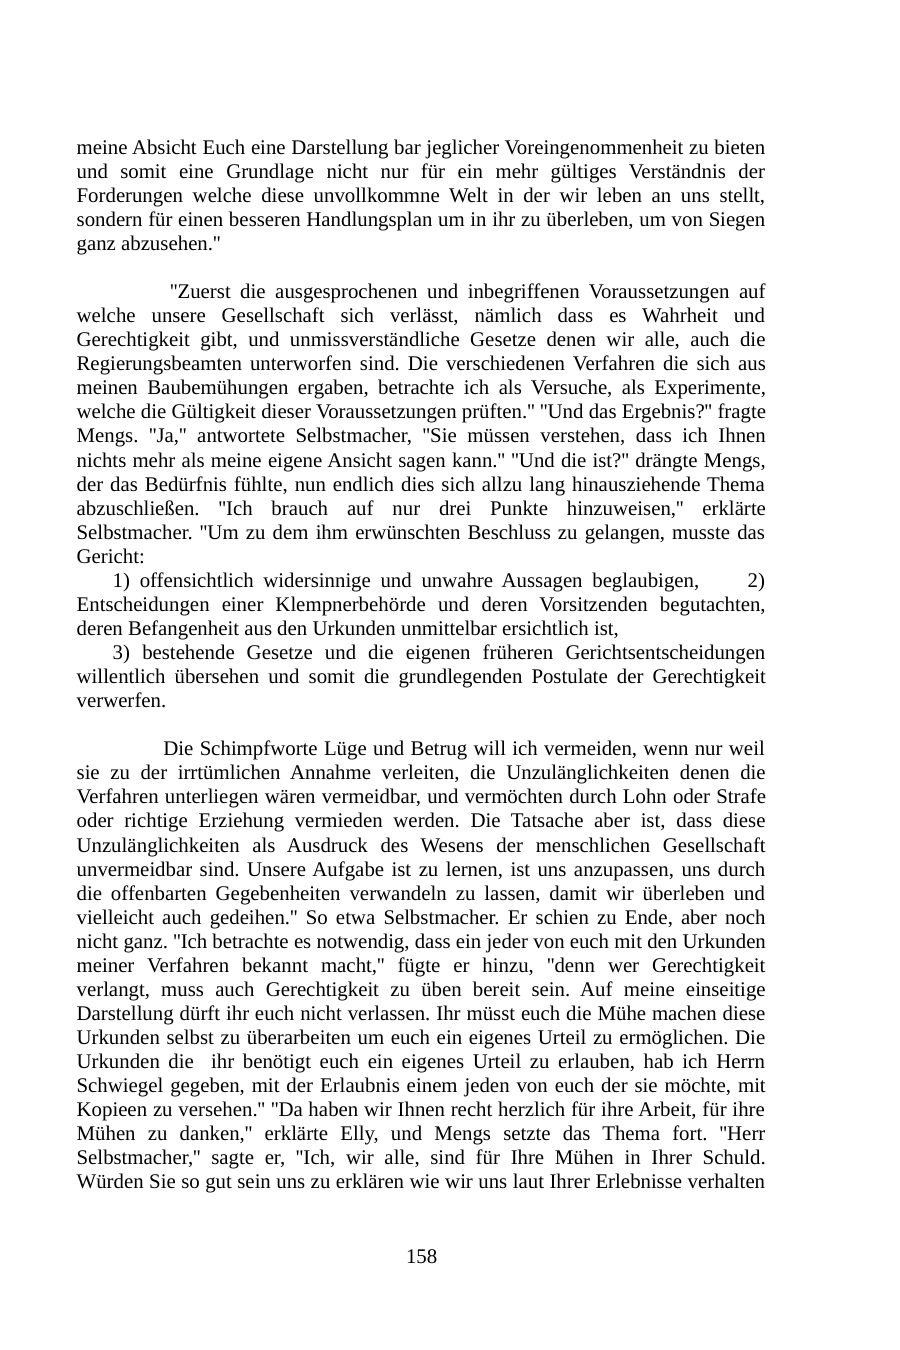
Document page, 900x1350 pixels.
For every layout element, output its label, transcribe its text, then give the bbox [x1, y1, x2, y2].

text meine Absicht Euch eine Darstellung bar jeglicher Voreingenommenheit zu bieten und somit eine Grundlage nicht nur für ein mehr gültiges Verständnis der Forderungen welche diese unvollkommne Welt in der wir leben an uns stellt, sondern für einen besseren Handlungsplan um in ihr zu überleben, um von Siegen ganz abzusehen.'' [76, 135, 766, 255]
text 1) offensichtlich widersinnige und unwahre Aussagen beglaubigen, 2) Entscheidungen einer Klempnerbehörde und deren Vorsitzenden begutachten, deren Befangenheit aus den Urkunden unmittelbar ersichtlich ist, [76, 568, 766, 640]
text 3) bestehende Gesetze und die eigenen früheren Gerichtsentscheidungen willentlich übersehen und somit die grundlegenden Postulate der Gerechtigkeit verwerfen. [76, 640, 766, 712]
text Die Schimpfworte Lüge und Betrug will ich vermeiden, wenn nur weil sie zu der irrtümlichen Annahme verleiten, die Unzulänglichkeiten denen die Verfahren unterliegen wären vermeidbar, und vermöchten durch Lohn oder Strafe oder richtige Erziehung vermieden werden. Die Tatsache aber ist, dass diese Unzulänglichkeiten als Ausdruck des Wesens der menschlichen Gesellschaft unvermeidbar sind. Unsere Aufgabe ist zu lernen, ist uns anzupassen, uns durch die offenbarten Gegebenheiten verwandeln zu lassen, damit wir überleben und vielleicht auch gedeihen.'' So etwa Selbstmacher. Er schien zu Ende, aber noch nicht ganz. ''Ich betrachte es notwendig, dass ein jeder von euch mit den Urkunden meiner Verfahren bekannt macht,'' fügte er hinzu, ''denn wer Gerechtigkeit verlangt, muss auch Gerechtigkeit zu üben bereit sein. Auf meine einseitige Darstellung dürft ihr euch nicht verlassen. Ihr müsst euch die Mühe machen diese Urkunden selbst zu überarbeiten um euch ein eigenes Urteil zu ermöglichen. Die Urkunden die ihr benötigt euch ein eigenes Urteil zu erlauben, hab ich Herrn Schwiegel gegeben, mit der Erlaubnis einem jeden von euch der sie möchte, mit Kopieen zu versehen.'' ''Da haben wir Ihnen recht herzlich für ihre Arbeit, für ihre Mühen zu danken,'' erklärte Elly, und Mengs setzte das Thema fort. ''Herr Selbstmacher,'' sagte er, ''Ich, wir alle, sind für Ihre Mühen in Ihrer Schuld. Würden Sie so gut sein uns zu erklären wie wir uns laut Ihrer Erlebnisse verhalten [76, 736, 766, 1193]
text ''Zuerst die ausgesprochenen und inbegriffenen Voraussetzungen auf welche unsere Gesellschaft sich verlässt, nämlich dass es Wahrheit und Gerechtigkeit gibt, und unmissverständliche Gesetze denen wir alle, auch die Regierungsbeamten unterworfen sind. Die verschiedenen Verfahren die sich aus meinen Baubemühungen ergaben, betrachte ich als Versuche, als Experimente, welche die Gültigkeit dieser Voraussetzungen prüften.'' ''Und das Ergebnis?'' fragte Mengs. ''Ja,'' antwortete Selbstmacher, ''Sie müssen verstehen, dass ich Ihnen nichts mehr als meine eigene Ansicht sagen kann.'' ''Und die ist?'' drängte Mengs, der das Bedürfnis fühlte, nun endlich dies sich allzu lang hinausziehende Thema abzuschließen. ''Ich brauch auf nur drei Punkte hinzuweisen,'' erklärte Selbstmacher. ''Um zu dem ihm erwünschten Beschluss zu gelangen, musste das Gericht: [76, 279, 766, 568]
